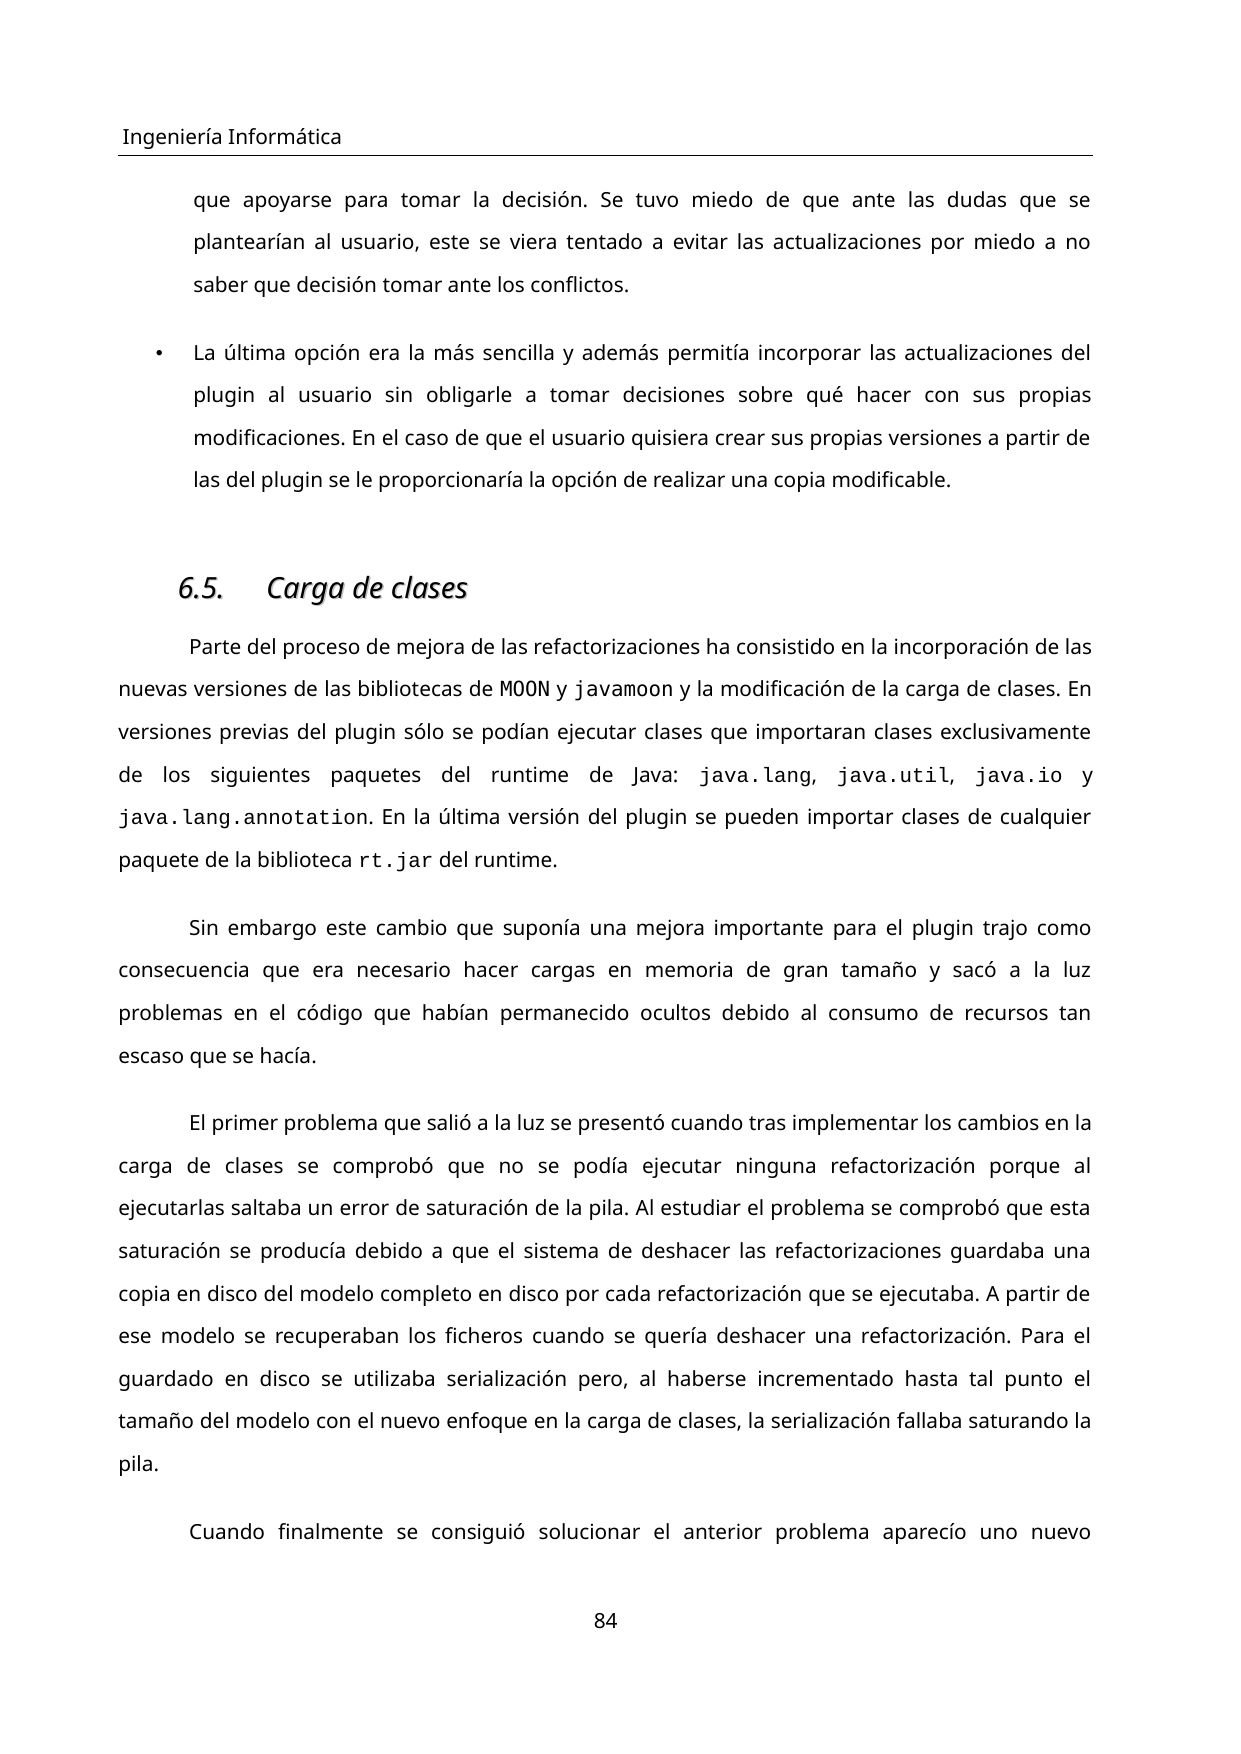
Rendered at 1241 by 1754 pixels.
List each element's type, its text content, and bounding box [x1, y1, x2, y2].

text El primer problema que salió a la luz se presentó cuando tras implementar los cambios en la carga de clases se comprobó que no se podía ejecutar ninguna refactorización porque al ejecutarlas saltaba un error de saturación de la pila. Al estudiar el problema se comprobó que esta saturación se producía debido a que el sistema de deshacer las refactorizaciones guardaba una copia en disco del modelo completo en disco por cada refactorización que se ejecutaba. A partir de ese modelo se recuperaban los ficheros cuando se quería deshacer una refactorización. Para el guardado en disco se utilizaba serialización pero, al haberse incrementado hasta tal punto el tamaño del modelo con el nuevo enfoque en la carga de clases, la serialización fallaba saturando la pila. [118, 1108, 1093, 1478]
text Parte del proceso de mejora de las refactorizaciones ha consistido en la incorporación de las nuevas versiones de las bibliotecas de MOON y javamoon y la modificación de la carga de clases. En versiones previas del plugin sólo se podían ejecutar clases que importaran clases exclusivamente de los siguientes paquetes del runtime de Java: java.lang, java.util, java.io y java.lang.annotation. En la última versión del plugin se pueden importar clases de cualquier paquete de la biblioteca rt.jar del runtime. [118, 632, 1093, 874]
subtitle Carga de clases [177, 567, 1093, 607]
list que apoyarse para tomar la decisión. Se tuvo miedo de que ante las dudas que se plantearían al usuario, este se viera tentado a evitar las actualizaciones por miedo a no saber que decisión tomar ante los conflictos. [156, 185, 1093, 298]
text Cuando finalmente se consiguió solucionar el anterior problema aparecío uno nuevo [118, 1517, 1093, 1545]
text Sin embargo este cambio que suponía una mejora importante para el plugin trajo como consecuencia que era necesario hacer cargas en memoria de gran tamaño y sacó a la luz problemas en el código que habían permanecido ocultos debido al consumo de recursos tan escaso que se hacía. [118, 913, 1093, 1069]
list La última opción era la más sencilla y además permitía incorporar las actualizaciones del plugin al usuario sin obligarle a tomar decisiones sobre qué hacer con sus propias modificaciones. En el caso de que el usuario quisiera crear sus propias versiones a partir de las del plugin se le proporcionaría la opción de realizar una copia modificable. [156, 338, 1093, 494]
